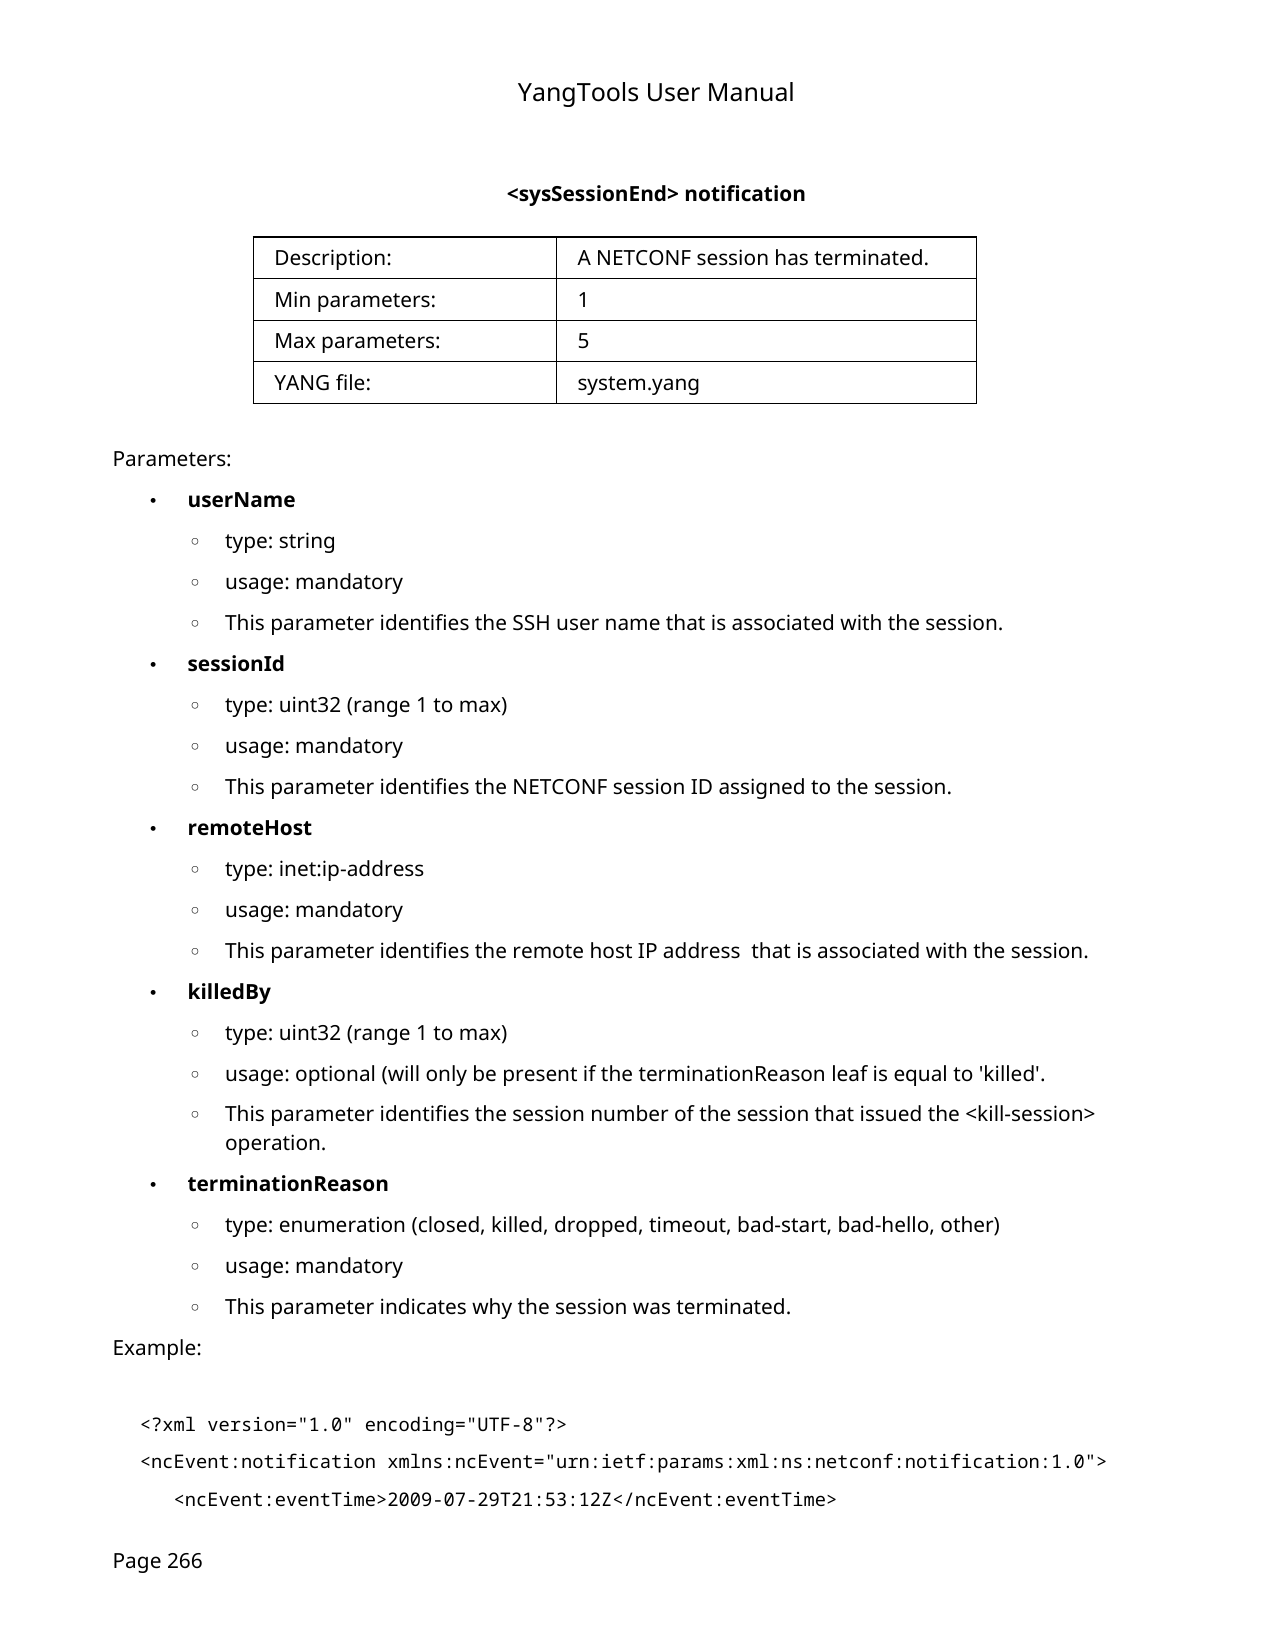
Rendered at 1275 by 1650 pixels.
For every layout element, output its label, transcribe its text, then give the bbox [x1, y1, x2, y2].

list userName [150, 486, 1200, 514]
list killedBy [150, 977, 1200, 1005]
list type: enumeration (closed, killed, dropped, timeout, bad-start, bad-hello, other) [187, 1210, 1200, 1238]
subtitle <sysSessionEnd> notification [127, 179, 1185, 208]
text Parameters: [112, 444, 1200, 473]
table_cell Max parameters: [254, 321, 556, 361]
table_header A NETCONF session has terminated. [557, 238, 976, 278]
list This parameter identifies the session number of the session that issued the <kill-session> operation. [187, 1099, 1200, 1156]
list type: string [187, 526, 1200, 555]
table_cell Min parameters: [254, 279, 556, 319]
list type: uint32 (range 1 to max) [187, 1018, 1200, 1046]
table_cell YANG file: [254, 362, 556, 403]
table_header Description: [254, 238, 556, 278]
text <ncEvent:notification xmlns:ncEvent="urn:ietf:params:xml:ns:netconf:notification:1.0"> [139, 1449, 1200, 1474]
list This parameter identifies the remote host IP address that is associated with the session. [187, 936, 1200, 964]
table_cell 5 [557, 321, 976, 361]
list This parameter identifies the NETCONF session ID assigned to the session. [187, 772, 1200, 801]
text Example: [112, 1333, 1200, 1361]
list remoteHost [150, 813, 1200, 841]
list usage: mandatory [187, 895, 1200, 923]
list type: uint32 (range 1 to max) [187, 690, 1200, 719]
list usage: mandatory [187, 731, 1200, 759]
list This parameter identifies the SSH user name that is associated with the session. [187, 608, 1200, 637]
list sessionId [150, 649, 1200, 678]
list usage: optional (will only be present if the terminationReason leaf is equal to 'killed'. [187, 1059, 1200, 1087]
list type: inet:ip-address [187, 854, 1200, 882]
table_cell system.yang [557, 362, 976, 403]
list This parameter indicates why the session was terminated. [187, 1292, 1200, 1320]
text <?xml version="1.0" encoding="UTF-8"?> [139, 1411, 1200, 1437]
list usage: mandatory [187, 1251, 1200, 1279]
table_cell 1 [557, 279, 976, 319]
text <ncEvent:eventTime>2009-07-29T21:53:12Z</ncEvent:eventTime> [139, 1486, 1200, 1512]
list usage: mandatory [187, 567, 1200, 596]
list terminationReason [150, 1169, 1200, 1197]
